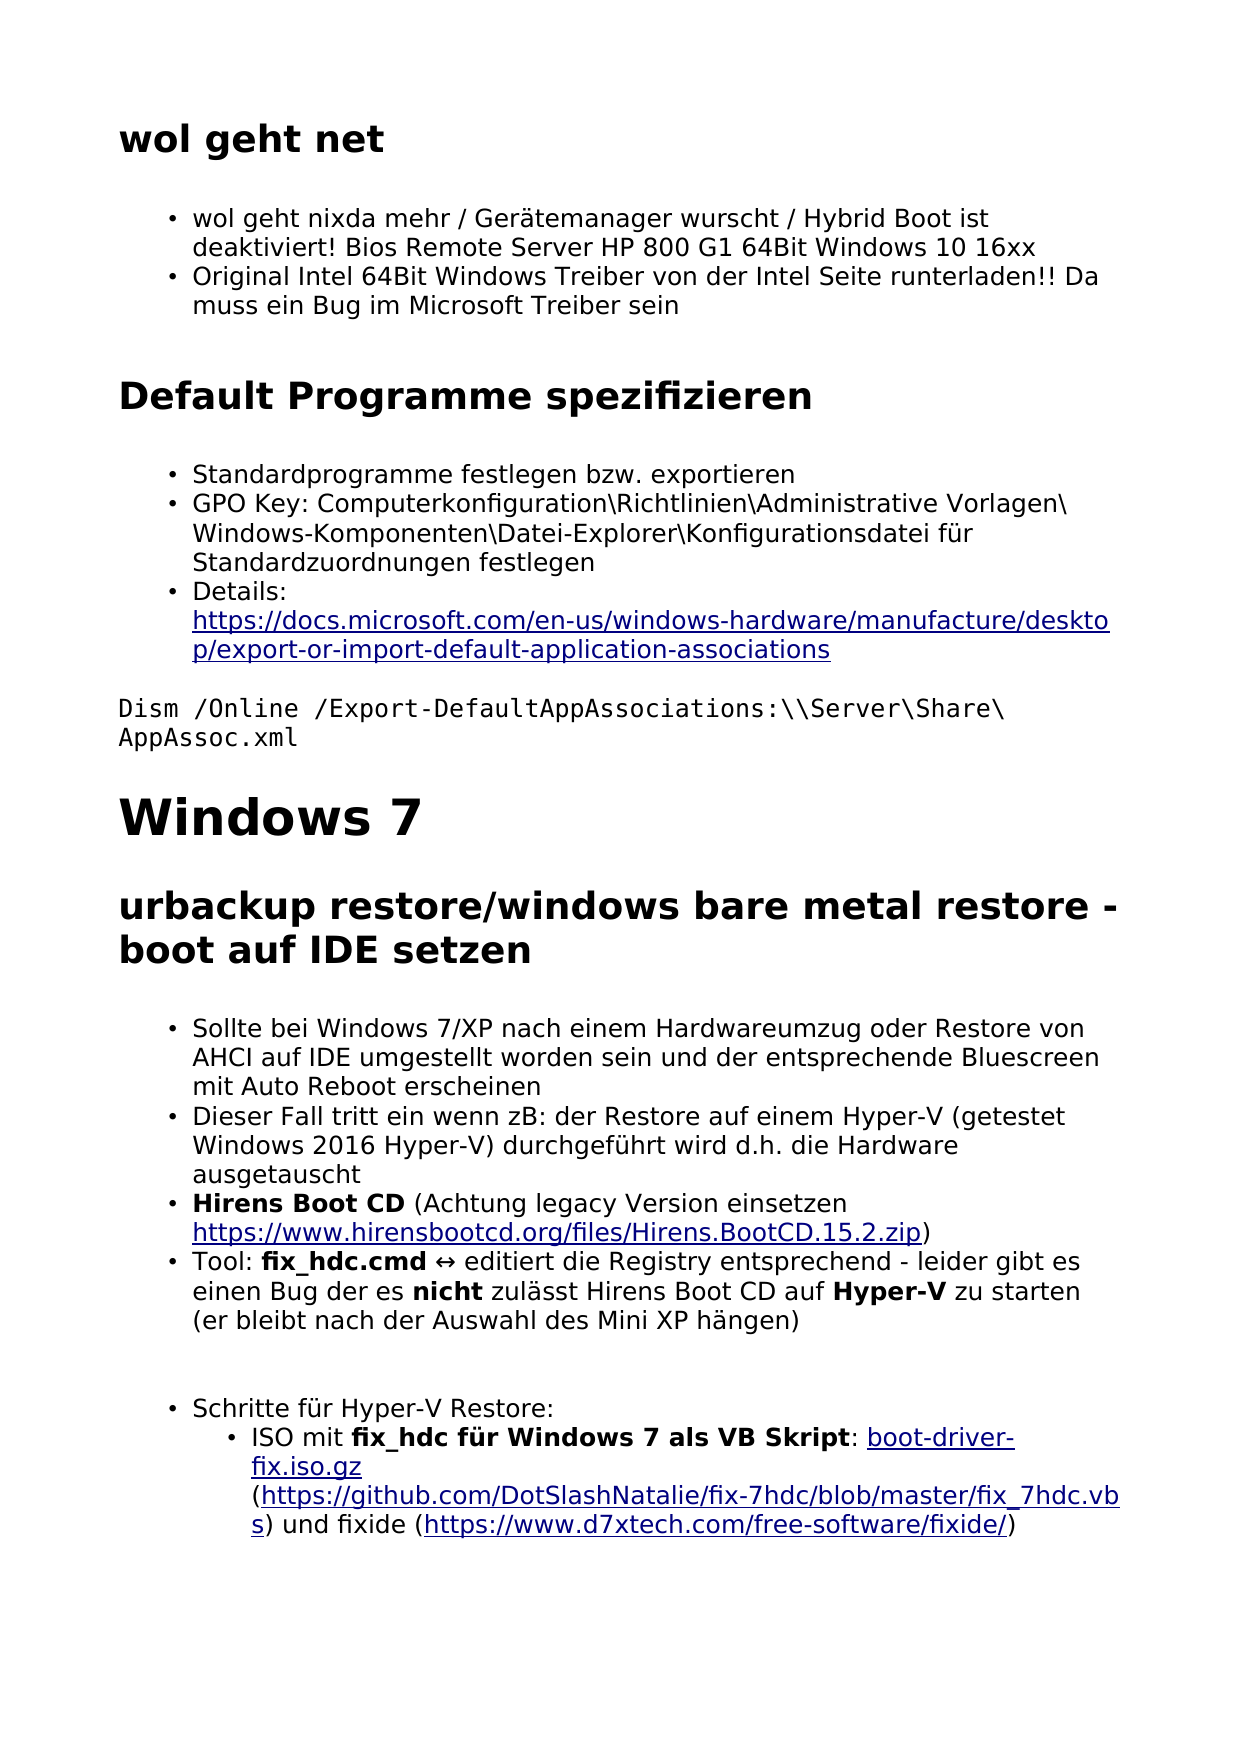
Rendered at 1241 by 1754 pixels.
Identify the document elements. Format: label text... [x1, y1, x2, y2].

list wol geht nixda mehr / Gerätemanager wurscht / Hybrid Boot ist deaktiviert! Bios Remote Server HP 800 G1 64Bit Windows 10 16xx [177, 204, 1122, 262]
list Details: https://docs.microsoft.com/en-us/windows-hardware/manufacture/desktop/export-or-import-default-application-associations [177, 577, 1122, 665]
text Dism /Online /Export-DefaultAppAssociations:\\Server\Share\AppAssoc.xml [118, 694, 1122, 752]
list GPO Key: Computerkonfiguration\Richtlinien\Administrative Vorlagen\Windows-Komponenten\Datei-Explorer\Konfigurationsdatei für Standardzuordnungen festlegen [177, 490, 1122, 577]
list Tool: fix_hdc.cmd ↔ editiert die Registry entsprechend - leider gibt es einen Bug der es nicht zulässt Hirens Boot CD auf Hyper-V zu starten (er bleibt nach der Auswahl des Mini XP hängen) [177, 1248, 1122, 1335]
list Original Intel 64Bit Windows Treiber von der Intel Seite runterladen!! Da muss ein Bug im Microsoft Treiber sein [177, 262, 1122, 320]
subtitle urbackup restore/windows bare metal restore - boot auf IDE setzen [118, 885, 1122, 972]
list Hirens Boot CD (Achtung legacy Version einsetzen https://www.hirensbootcd.org/files/Hirens.BootCD.15.2.zip) [177, 1189, 1122, 1248]
subtitle Default Programme spezifizieren [118, 375, 1122, 418]
list Dieser Fall tritt ein wenn zB: der Restore auf einem Hyper-V (getestet Windows 2016 Hyper-V) durchgeführt wird d.h. die Hardware ausgetauscht [177, 1102, 1122, 1189]
list Schritte für Hyper-V Restore: [177, 1394, 1122, 1423]
list Standardprogramme festlegen bzw. exportieren [177, 461, 1122, 490]
list Sollte bei Windows 7/XP nach einem Hardwareumzug oder Restore von AHCI auf IDE umgestellt worden sein und der entsprechende Bluescreen mit Auto Reboot erscheinen [177, 1014, 1122, 1102]
list ISO mit fix_hdc für Windows 7 als VB Skript: boot-driver-fix.iso.gz (https://github.com/DotSlashNatalie/fix-7hdc/blob/master/fix_7hdc.vbs) und fixide (https://www.d7xtech.com/free-software/fixide/) [236, 1423, 1122, 1540]
subtitle wol geht net [118, 118, 1122, 162]
subtitle Windows 7 [118, 789, 1122, 847]
